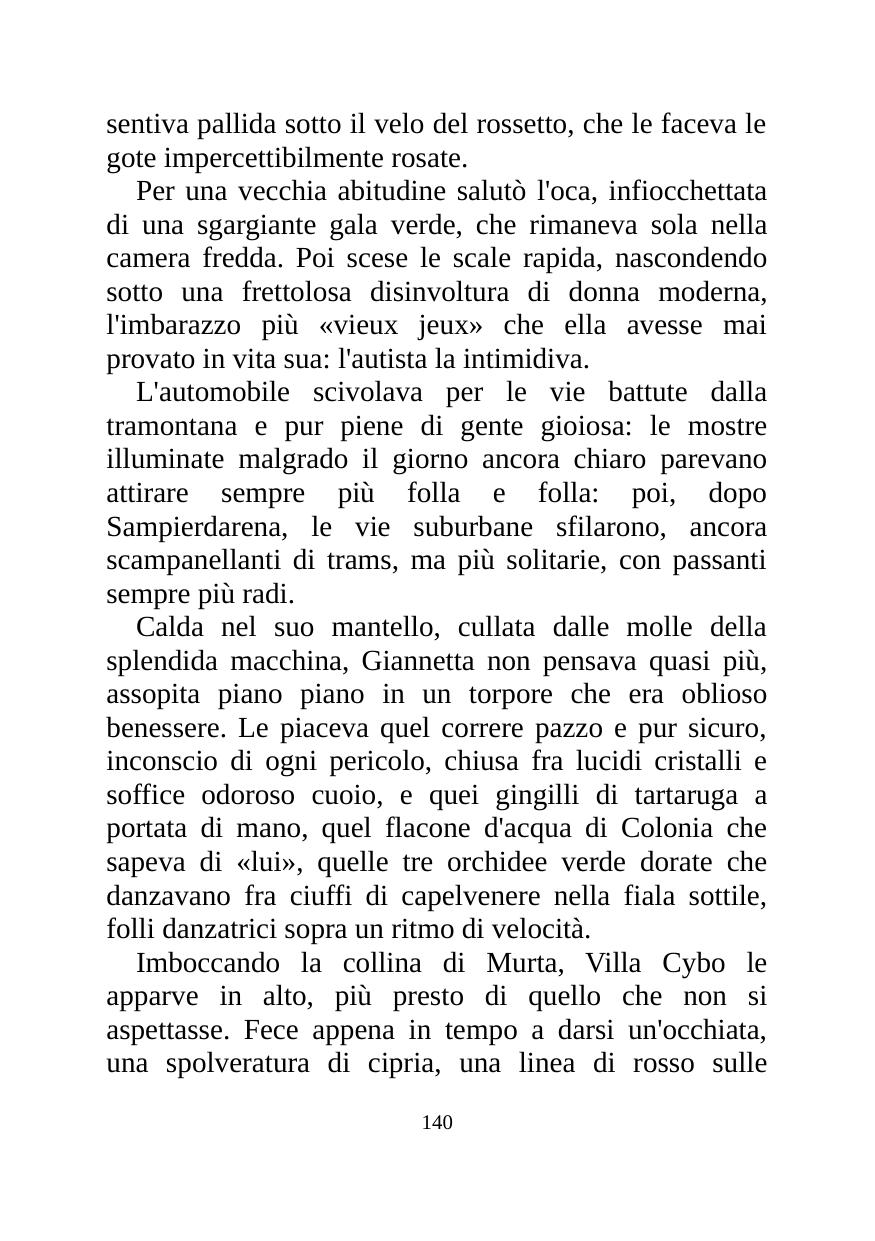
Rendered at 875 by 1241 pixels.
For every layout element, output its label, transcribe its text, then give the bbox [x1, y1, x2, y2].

text Per una vecchia abitudine salutò l'oca, infiocchettata di una sgargiante gala verde, che rimaneva sola nella camera fredda. Poi scese le scale rapida, nascondendo sotto una frettolosa disinvoltura di donna moderna, l'imbarazzo più «vieux jeux» che ella avesse mai provato in vita sua: l'autista la intimidiva. [106, 173, 768, 374]
text Calda nel suo mantello, cullata dalle molle della splendida macchina, Giannetta non pensava quasi più, assopita piano piano in un torpore che era oblioso benessere. Le piaceva quel correre pazzo e pur sicuro, inconscio di ogni pericolo, chiusa fra lucidi cristalli e soffice odoroso cuoio, e quei gingilli di tartaruga a portata di mano, quel flacone d'acqua di Colonia che sapeva di «lui», quelle tre orchidee verde dorate che danzavano fra ciuffi di capelvenere nella fiala sottile, folli danzatrici sopra un ritmo di velocità. [106, 609, 768, 945]
text Imboccando la collina di Murta, Villa Cybo le apparve in alto, più presto di quello che non si aspettasse. Fece appena in tempo a darsi un'occhiata, una spolveratura di cipria, una linea di rosso sulle [106, 945, 768, 1079]
text sentiva pallida sotto il velo del rossetto, che le faceva le gote impercettibilmente rosate. [106, 106, 768, 173]
text L'automobile scivolava per le vie battute dalla tramontana e pur piene di gente gioiosa: le mostre illuminate malgrado il giorno ancora chiaro parevano attirare sempre più folla e folla: poi, dopo Sampierdarena, le vie suburbane sfilarono, ancora scampanellanti di trams, ma più solitarie, con passanti sempre più radi. [106, 374, 768, 609]
